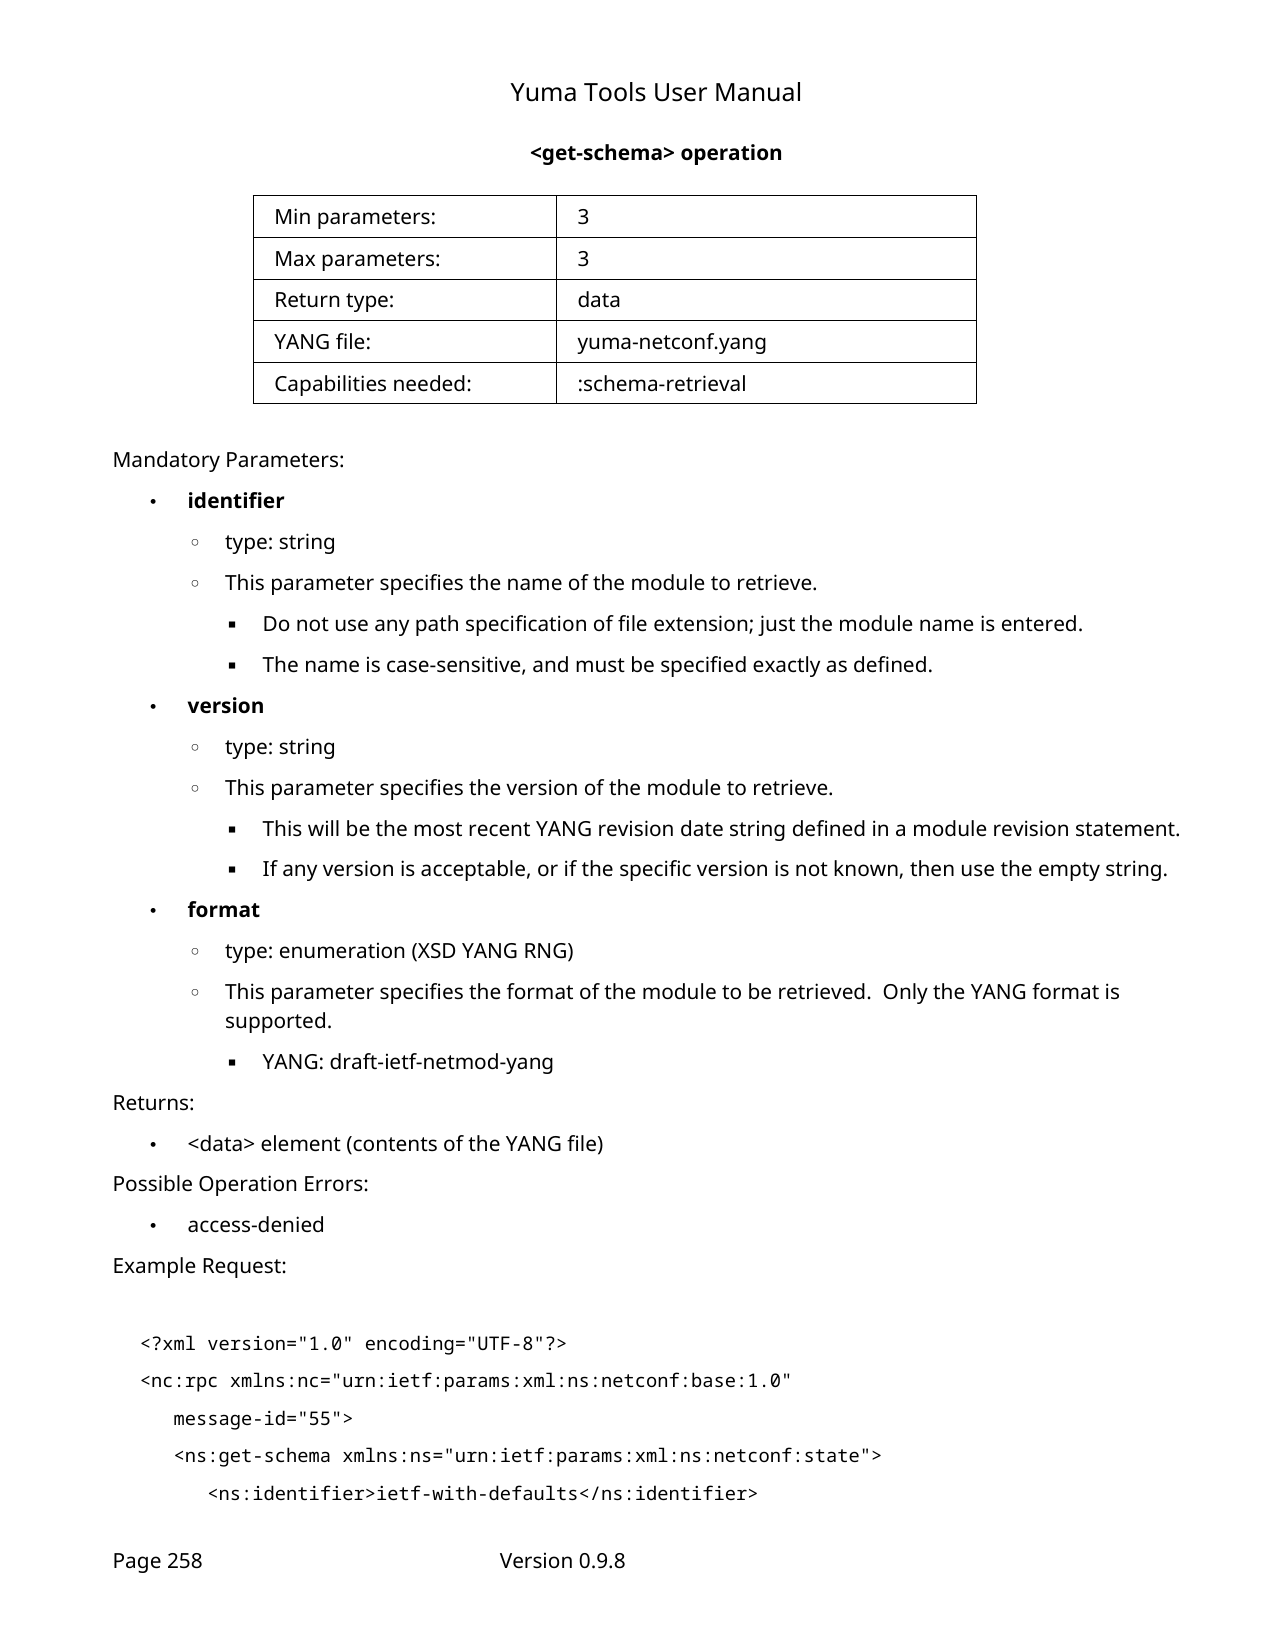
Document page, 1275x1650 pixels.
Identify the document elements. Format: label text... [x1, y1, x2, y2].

subtitle <get-schema> operation [127, 138, 1185, 167]
text Example Request: [112, 1251, 1200, 1280]
list <data> element (contents of the YANG file) [150, 1129, 1200, 1157]
text <?xml version="1.0" encoding="UTF-8"?> [139, 1330, 1200, 1355]
table_cell YANG file: [254, 321, 556, 362]
list type: string [187, 732, 1200, 760]
list version [150, 691, 1200, 719]
text Returns: [112, 1088, 1200, 1116]
list type: enumeration (XSD YANG RNG) [187, 936, 1200, 965]
list This parameter specifies the format of the module to be retrieved. Only the YANG format is supported. [187, 977, 1200, 1034]
list access-denied [150, 1211, 1200, 1239]
list This will be the most recent YANG revision date string defined in a module revision statement. [225, 814, 1200, 842]
table_header 3 [557, 196, 976, 237]
text Possible Operation Errors: [112, 1169, 1200, 1198]
text <ns:get-schema xmlns:ns="urn:ietf:params:xml:ns:netconf:state"> [139, 1442, 1200, 1468]
text message-id="55"> [139, 1405, 1200, 1430]
table_cell data [557, 280, 976, 320]
list If any version is acceptable, or if the specific version is not known, then use the empty string. [225, 854, 1200, 883]
list The name is case-sensitive, and must be specified exactly as defined. [225, 650, 1200, 678]
list This parameter specifies the version of the module to retrieve. [187, 773, 1200, 801]
table_cell 3 [557, 238, 976, 278]
table_cell yuma-netconf.yang [557, 321, 976, 362]
list Do not use any path specification of file extension; just the module name is entered. [225, 609, 1200, 637]
list YANG: draft-ietf-netmod-yang [225, 1047, 1200, 1075]
table_cell Return type: [254, 280, 556, 320]
text <nc:rpc xmlns:nc="urn:ietf:params:xml:ns:netconf:base:1.0" [139, 1367, 1200, 1393]
table_cell :schema-retrieval [557, 363, 976, 403]
list This parameter specifies the name of the module to retrieve. [187, 568, 1200, 596]
text <ns:identifier>ietf-with-defaults</ns:identifier> [139, 1480, 1200, 1505]
table_cell Capabilities needed: [254, 363, 556, 403]
table_cell Max parameters: [254, 238, 556, 278]
table_header Min parameters: [254, 196, 556, 237]
list format [150, 896, 1200, 924]
text Mandatory Parameters: [112, 445, 1200, 474]
list type: string [187, 527, 1200, 556]
list identifier [150, 486, 1200, 514]
